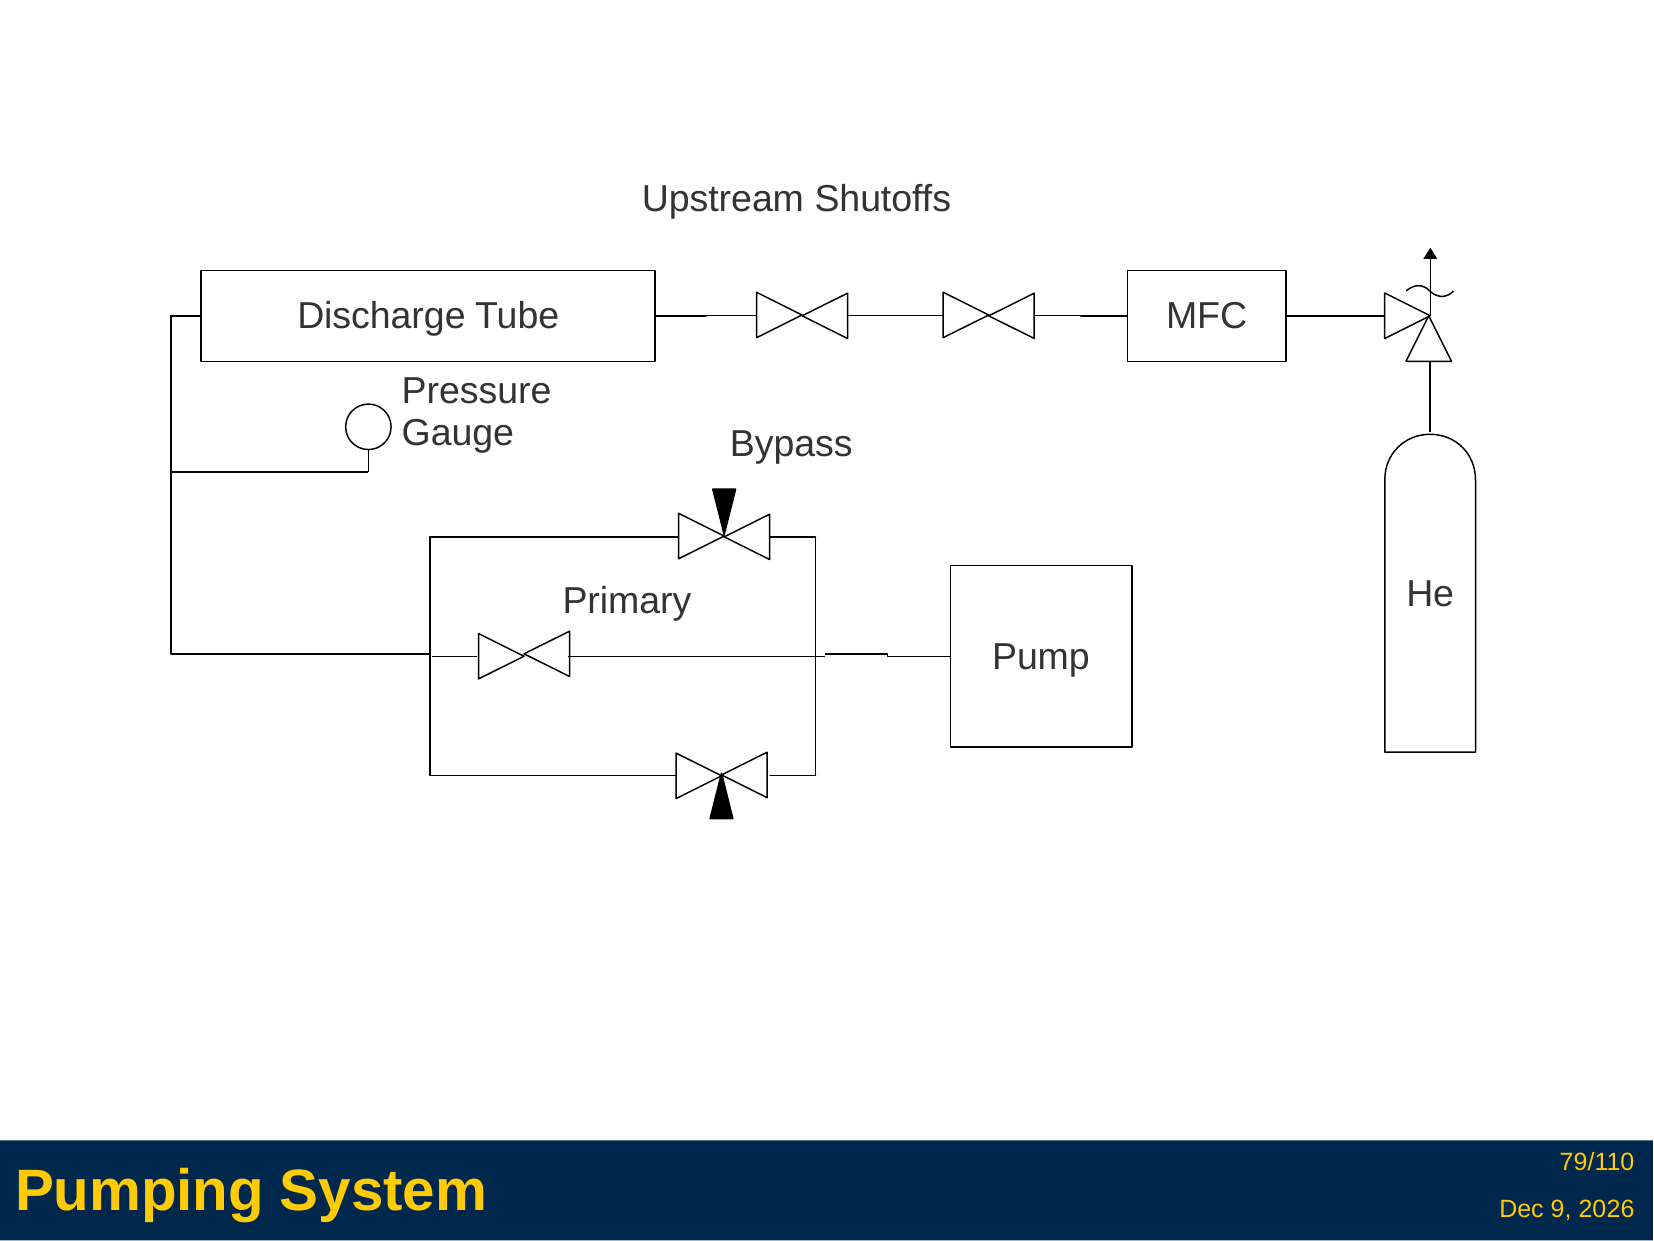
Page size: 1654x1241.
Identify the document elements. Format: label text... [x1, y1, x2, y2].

text_box Discharge Tube [201, 270, 656, 362]
text_box [1384, 292, 1452, 362]
text_box Bypass [715, 415, 962, 533]
text_box [676, 752, 768, 819]
text_box [678, 513, 770, 560]
text_box Pump [950, 565, 1132, 748]
text_box [943, 292, 1035, 339]
text_box Pressure Gauge [386, 362, 630, 533]
text_box He [1384, 434, 1476, 753]
text_box [478, 633, 547, 679]
text_box Primary [547, 571, 815, 689]
text_box [756, 292, 848, 339]
text_box Upstream Shutoffs [627, 169, 1154, 287]
title Pumping System [14, 1140, 1380, 1241]
text_box MFC [1127, 270, 1287, 362]
text_box [345, 404, 386, 450]
